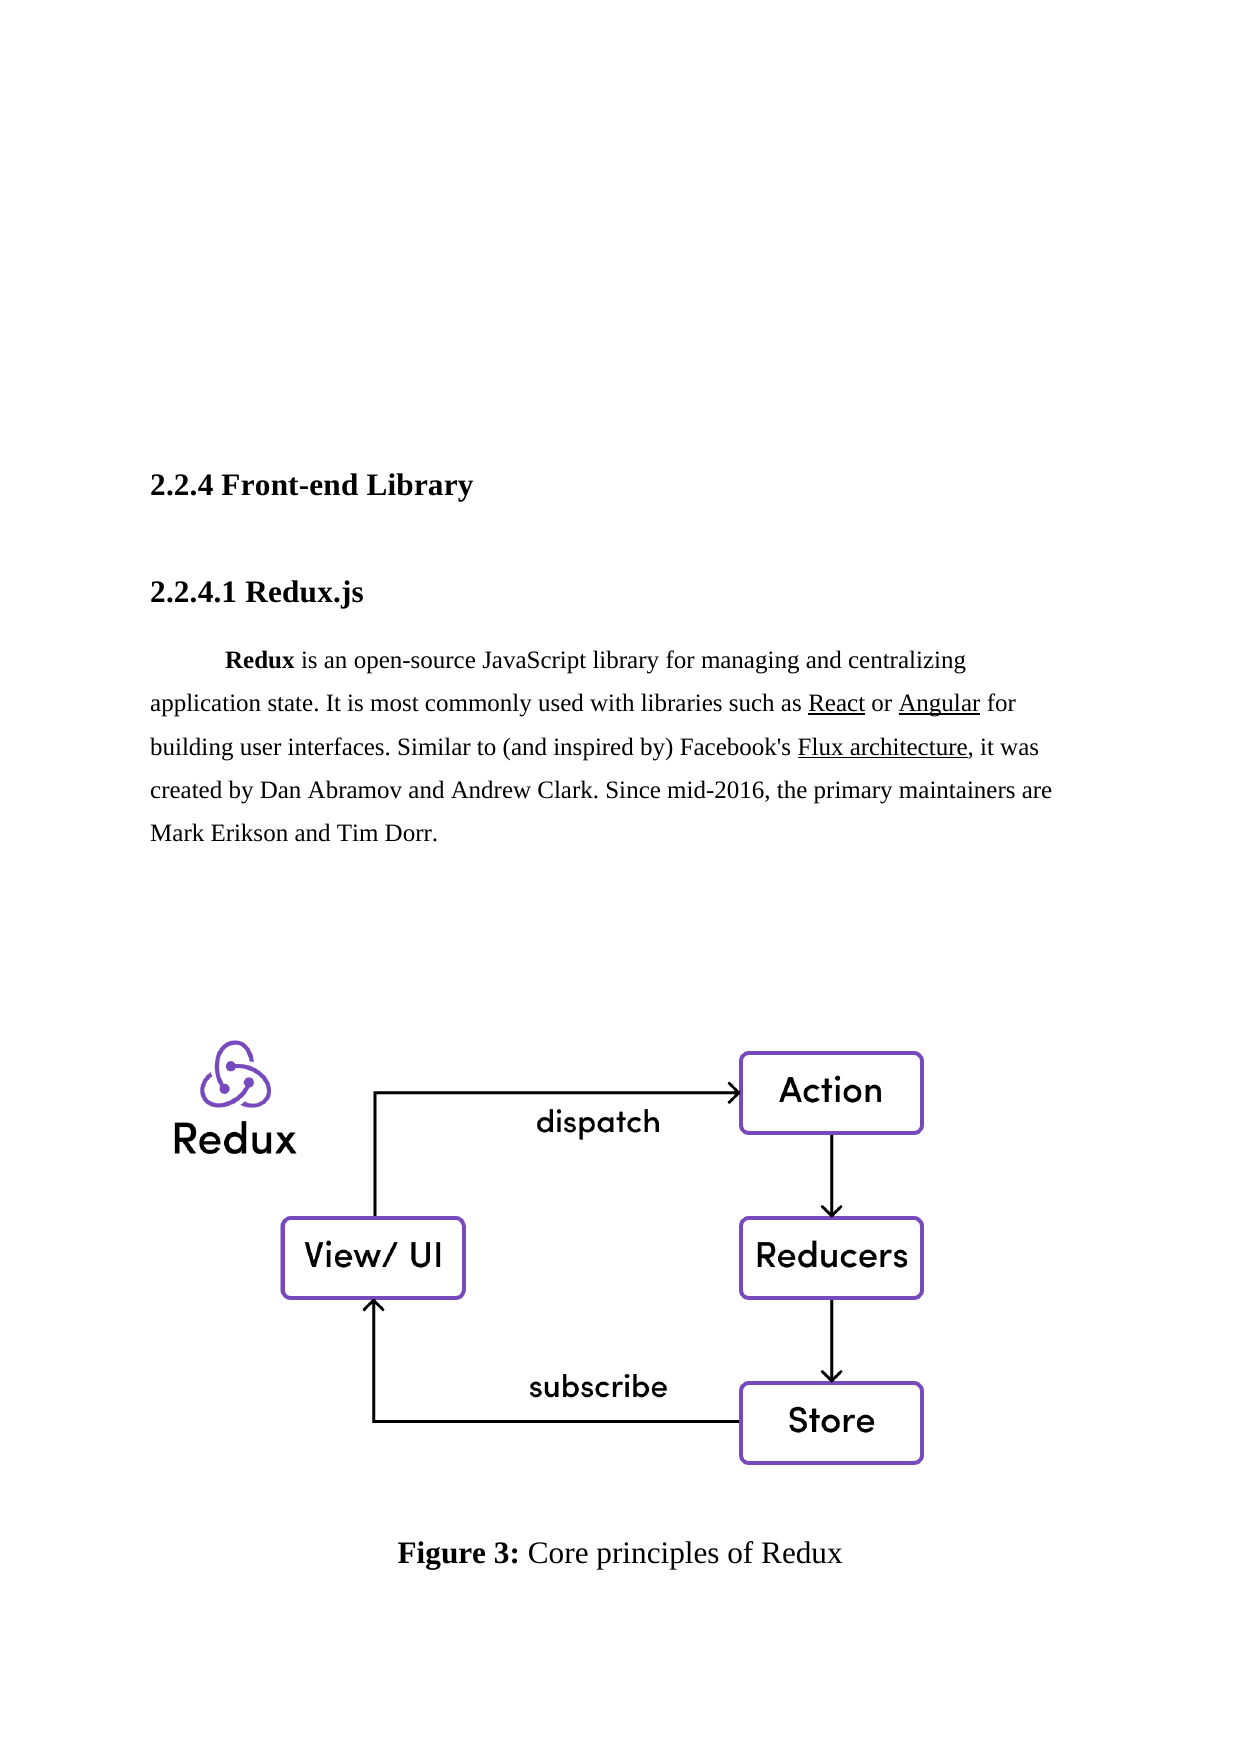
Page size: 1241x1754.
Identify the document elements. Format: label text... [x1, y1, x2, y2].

text 2.2.4 Front-end Library [150, 466, 1090, 502]
text Figure 3: Core principles of Redux [150, 1535, 1090, 1571]
text Redux is an open-source JavaScript library for managing and centralizing application state. It is most commonly used with libraries such as React or Angular for building user interfaces. Similar to (and inspired by) Facebook's Flux architecture, it was created by Dan Abramov and Andrew Clark. Since mid-2016, the primary maintainers are Mark Erikson and Tim Dorr. [150, 645, 1090, 847]
text 2.2.4.1 Redux.js [150, 573, 1090, 609]
